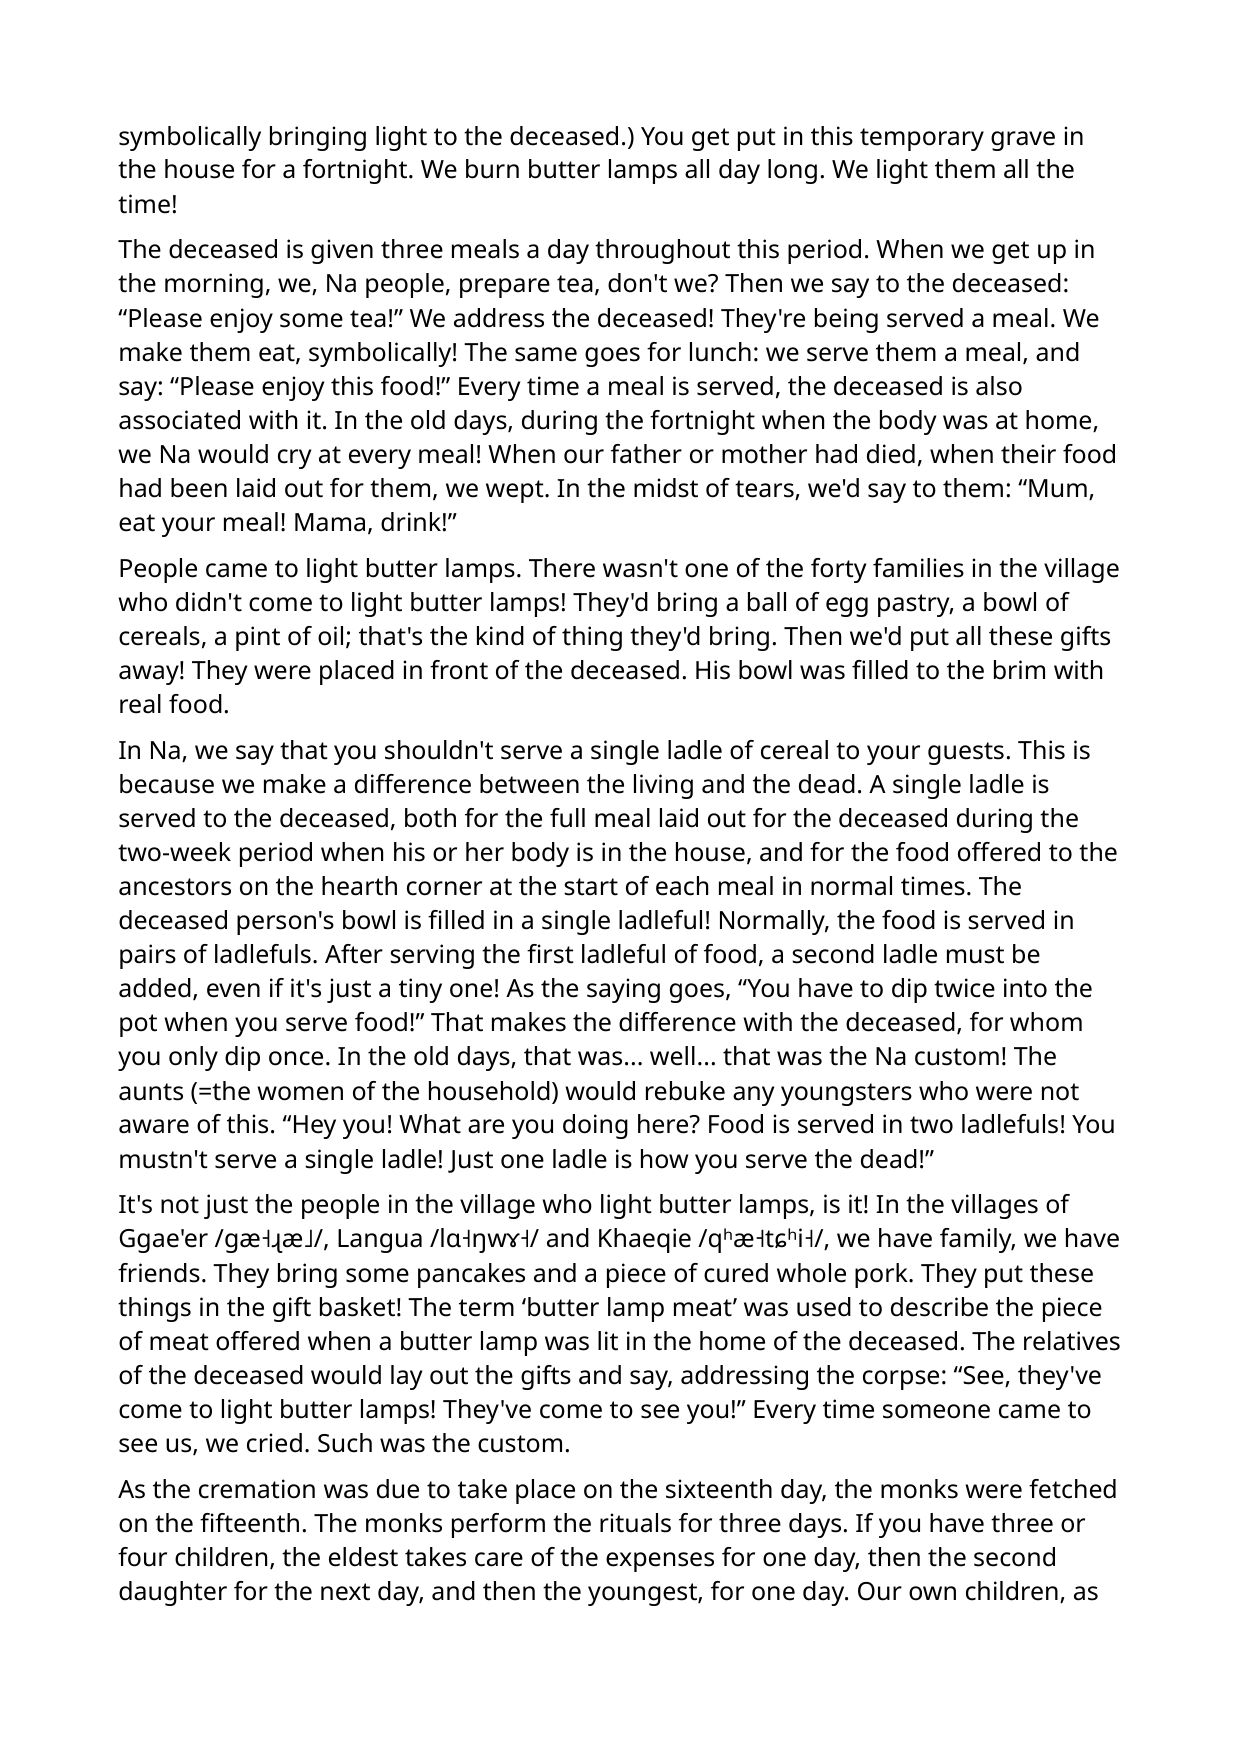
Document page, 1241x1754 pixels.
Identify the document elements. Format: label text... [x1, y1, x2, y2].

text As the cremation was due to take place on the sixteenth day, the monks were fetched on the fifteenth. The monks perform the rituals for three days. If you have three or four children, the eldest takes care of the expenses for one day, then the second daughter for the next day, and then the youngest, for one day. Our own children, as [118, 1471, 1122, 1608]
text The deceased is given three meals a day throughout this period. When we get up in the morning, we, Na people, prepare tea, don't we? Then we say to the deceased: “Please enjoy some tea!” We address the deceased! They're being served a meal. We make them eat, symbolically! The same goes for lunch: we serve them a meal, and say: “Please enjoy this food!” Every time a meal is served, the deceased is also associated with it. In the old days, during the fortnight when the body was at home, we Na would cry at every meal! When our father or mother had died, when their food had been laid out for them, we wept. In the midst of tears, we'd say to them: “Mum, eat your meal! Mama, drink!” [118, 232, 1122, 539]
text It's not just the people in the village who light butter lamps, is it! In the villages of Ggae'er /gæ˧ɻæ˩/, Langua /lɑ˧ŋwɤ˧/ and Khaeqie /qʰæ˧tɕʰi˧/, we have family, we have friends. They bring some pancakes and a piece of cured whole pork. They put these things in the gift basket! The term ‘butter lamp meat’ was used to describe the piece of meat offered when a butter lamp was lit in the home of the deceased. The relatives of the deceased would lay out the gifts and say, addressing the corpse: “See, they've come to light butter lamps! They've come to see you!” Every time someone came to see us, we cried. Such was the custom. [118, 1187, 1122, 1459]
text People came to light butter lamps. There wasn't one of the forty families in the village who didn't come to light butter lamps! They'd bring a ball of egg pastry, a bowl of cereals, a pint of oil; that's the kind of thing they'd bring. Then we'd put all these gifts away! They were placed in front of the deceased. His bowl was filled to the brim with real food. [118, 550, 1122, 721]
text symbolically bringing light to the deceased.) You get put in this temporary grave in the house for a fortnight. We burn butter lamps all day long. We light them all the time! [118, 118, 1122, 220]
text In Na, we say that you shouldn't serve a single ladle of cereal to your guests. This is because we make a difference between the living and the dead. A single ladle is served to the deceased, both for the full meal laid out for the deceased during the two-week period when his or her body is in the house, and for the food offered to the ancestors on the hearth corner at the start of each meal in normal times. The deceased person's bowl is filled in a single ladleful! Normally, the food is served in pairs of ladlefuls. After serving the first ladleful of food, a second ladle must be added, even if it's just a tiny one! As the saying goes, “You have to dip twice into the pot when you serve food!” That makes the difference with the deceased, for whom you only dip once. In the old days, that was... well... that was the Na custom! The aunts (=the women of the household) would rebuke any youngsters who were not aware of this. “Hey you! What are you doing here? Food is served in two ladlefuls! You mustn't serve a single ladle! Just one ladle is how you serve the dead!” [118, 732, 1122, 1175]
